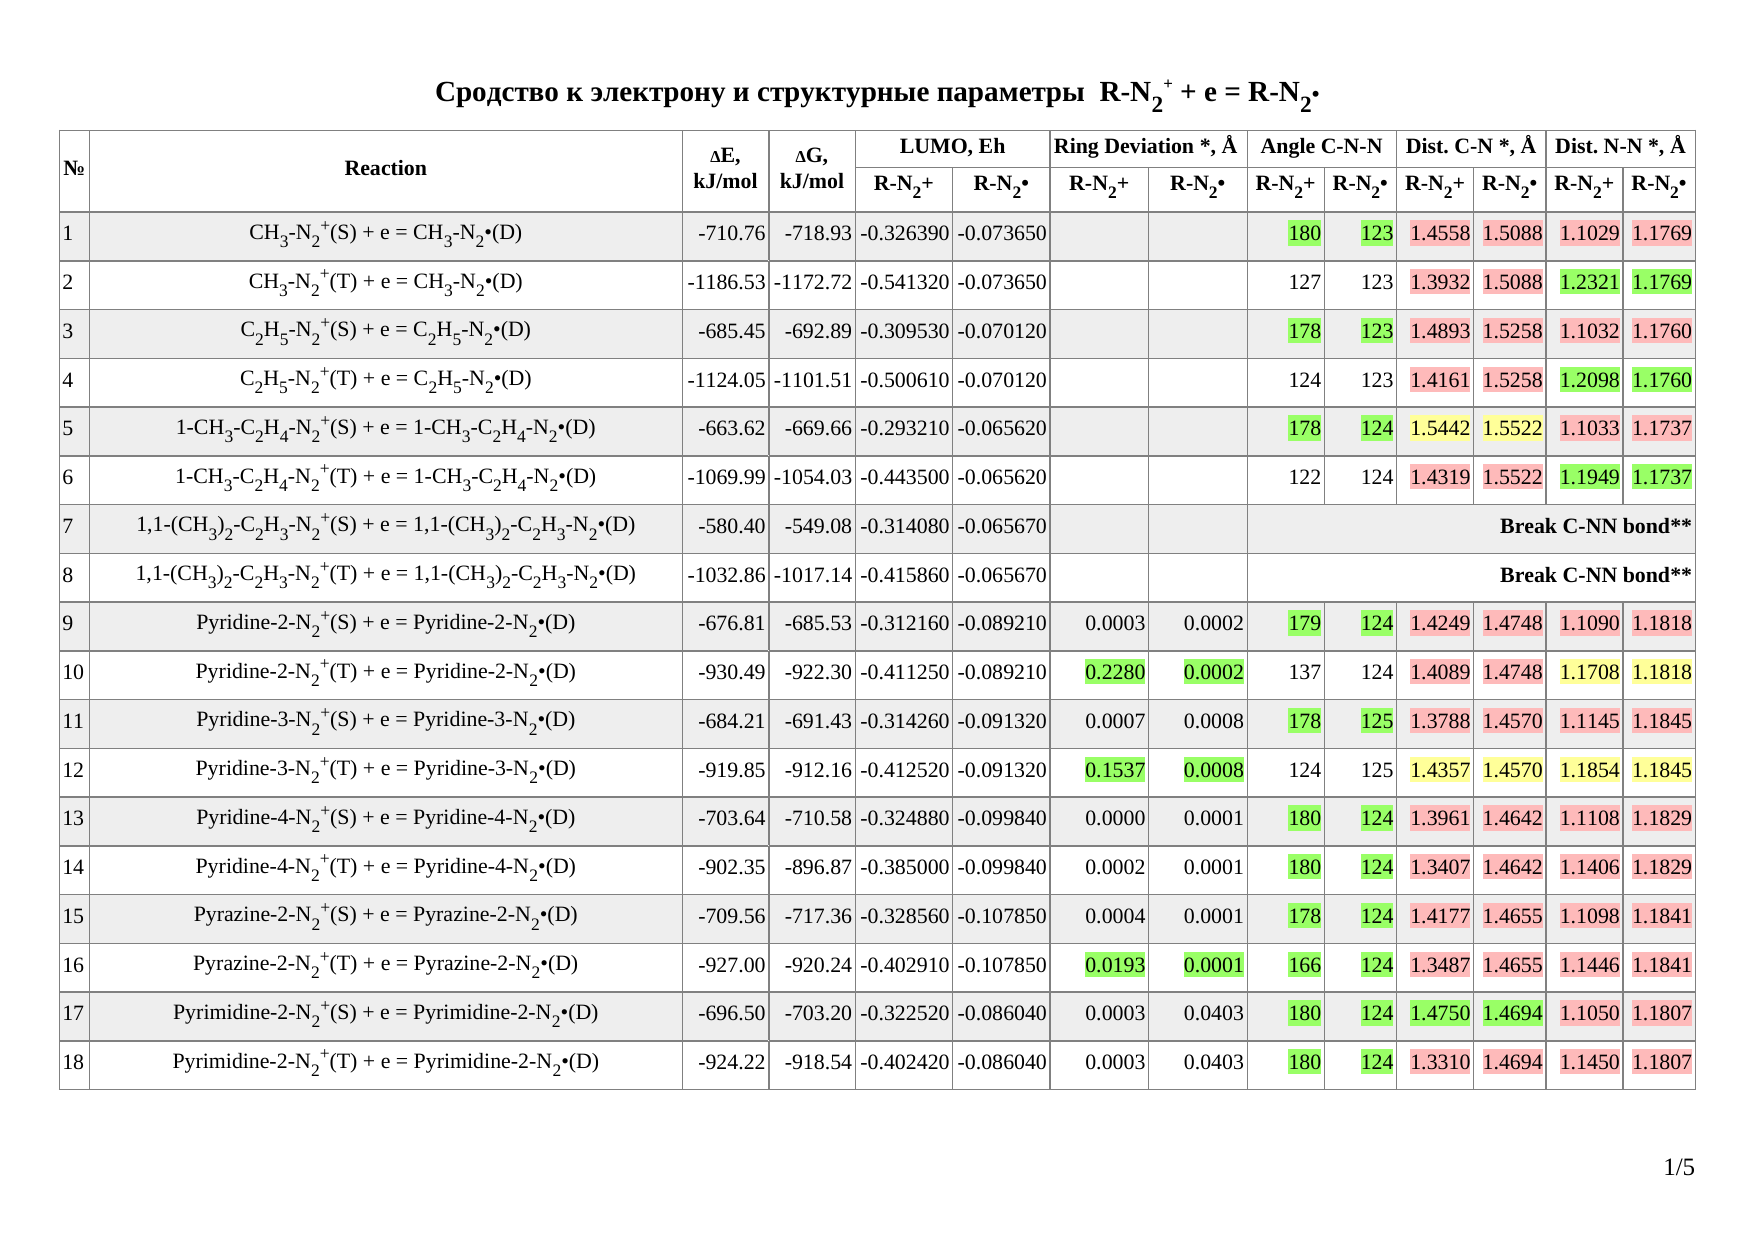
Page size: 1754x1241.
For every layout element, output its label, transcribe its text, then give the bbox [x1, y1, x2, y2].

table_cell 1.1450 [1547, 1042, 1622, 1089]
table_cell 180 [1248, 847, 1324, 894]
table_cell 122 [1248, 457, 1324, 504]
table_cell -0.326390 [856, 213, 952, 260]
table_header Ring Deviation *, Å [1051, 131, 1247, 167]
table_cell 0.0002 [1051, 847, 1148, 894]
table_cell -0.086040 [953, 993, 1049, 1040]
table_cell 179 [1248, 603, 1324, 650]
table_cell 1.4748 [1474, 603, 1545, 650]
table_cell 124 [1325, 408, 1396, 455]
table_cell 1.5522 [1474, 457, 1545, 504]
table_cell 1.1760 [1624, 310, 1695, 358]
table_cell 1.4694 [1474, 1042, 1545, 1089]
table_cell 1.4570 [1474, 700, 1545, 748]
table_cell -0.065620 [953, 457, 1049, 504]
subtitle Сродство к электрону и структурные параметры R-N2+ + e = R-N2• [59, 74, 1695, 117]
table_cell 1.1050 [1547, 993, 1622, 1040]
table_cell 1.4748 [1474, 652, 1545, 699]
table_cell -919.85 [683, 749, 768, 796]
table_cell -676.81 [683, 603, 768, 650]
table_cell [1051, 408, 1148, 455]
table_cell R-N2+ [856, 168, 952, 211]
table_cell -1069.99 [683, 457, 768, 504]
table_cell 15 [60, 895, 89, 943]
table_cell 0.0001 [1149, 798, 1247, 845]
table_cell 18 [60, 1042, 89, 1089]
table_cell -0.089210 [953, 603, 1049, 650]
table_cell 1.1818 [1624, 652, 1695, 699]
table_cell -922.30 [770, 652, 855, 699]
table_header Reaction [90, 131, 682, 211]
table_cell 178 [1248, 408, 1324, 455]
table_cell Pyridine-2-N2+(S) + e = Pyridine-2-N2•(D) [90, 603, 682, 650]
table_cell [1051, 554, 1148, 601]
table_cell 123 [1325, 310, 1396, 358]
table_cell 1.1446 [1547, 944, 1622, 991]
table_cell [1149, 408, 1247, 455]
table_cell [1149, 554, 1247, 601]
table_cell 12 [60, 749, 89, 796]
table_cell 1.3932 [1397, 262, 1473, 309]
table_cell 1.5522 [1474, 408, 1545, 455]
table_cell 124 [1325, 652, 1396, 699]
table_cell -1054.03 [770, 457, 855, 504]
table_cell 1.1818 [1624, 603, 1695, 650]
table_cell CH3-N2+(S) + e = CH3-N2•(D) [90, 213, 682, 260]
table_cell 1.2098 [1547, 359, 1622, 406]
table_cell 5 [60, 408, 89, 455]
table_cell 166 [1248, 944, 1324, 991]
table_cell 1.1769 [1624, 213, 1695, 260]
table_cell 1.1145 [1547, 700, 1622, 748]
table_cell 1.1854 [1547, 749, 1622, 796]
table_cell 124 [1248, 359, 1324, 406]
table_cell 1.4642 [1474, 847, 1545, 894]
table_cell -710.76 [683, 213, 768, 260]
table_cell Pyrimidine-2-N2+(T) + e = Pyrimidine-2-N2•(D) [90, 1042, 682, 1089]
table_cell 125 [1325, 700, 1396, 748]
table_cell -580.40 [683, 505, 768, 553]
table_cell -924.22 [683, 1042, 768, 1089]
table_cell 124 [1325, 944, 1396, 991]
table_cell -696.50 [683, 993, 768, 1040]
table_cell 1.1108 [1547, 798, 1622, 845]
table_cell [1149, 359, 1247, 406]
table_cell 0.0403 [1149, 1042, 1247, 1089]
table_cell Pyrazine-2-N2+(S) + e = Pyrazine-2-N2•(D) [90, 895, 682, 943]
table_cell 1,1-(CH3)2-C2H3-N2+(T) + e = 1,1-(CH3)2-C2H3-N2•(D) [90, 554, 682, 601]
table_cell -0.500610 [856, 359, 952, 406]
table_cell 4 [60, 359, 89, 406]
table_cell 1.4558 [1397, 213, 1473, 260]
table_cell Break C-NN bond** [1248, 505, 1695, 553]
table_cell -0.402420 [856, 1042, 952, 1089]
table_cell 125 [1325, 749, 1396, 796]
table_cell 0.0008 [1149, 749, 1247, 796]
table_cell 1.4642 [1474, 798, 1545, 845]
table_cell R-N2• [1474, 168, 1545, 211]
table_cell 1-CH3-C2H4-N2+(S) + e = 1-CH3-C2H4-N2•(D) [90, 408, 682, 455]
table_cell 17 [60, 993, 89, 1040]
table_cell -0.073650 [953, 262, 1049, 309]
table_cell 1.3788 [1397, 700, 1473, 748]
table_cell R-N2• [953, 168, 1049, 211]
table_cell 0.0001 [1149, 847, 1247, 894]
table_cell 1.1845 [1624, 749, 1695, 796]
table_cell -0.065670 [953, 505, 1049, 553]
table_header № [60, 131, 89, 211]
table_cell -927.00 [683, 944, 768, 991]
table_header ∆E, kJ/mol [683, 131, 768, 211]
table_cell -0.107850 [953, 944, 1049, 991]
table_cell 1.3487 [1397, 944, 1473, 991]
table_cell 1.1949 [1547, 457, 1622, 504]
table_cell 124 [1325, 457, 1396, 504]
table_cell -0.411250 [856, 652, 952, 699]
table_cell 1.1760 [1624, 359, 1695, 406]
table_cell 1.4249 [1397, 603, 1473, 650]
table_cell 1.1807 [1624, 993, 1695, 1040]
table_cell [1149, 213, 1247, 260]
table_cell 124 [1325, 798, 1396, 845]
table_cell -930.49 [683, 652, 768, 699]
table_cell -0.314080 [856, 505, 952, 553]
table_cell 1.4570 [1474, 749, 1545, 796]
table_cell 0.0002 [1149, 603, 1247, 650]
table_cell 7 [60, 505, 89, 553]
table_cell -703.64 [683, 798, 768, 845]
table_cell R-N2+ [1248, 168, 1324, 211]
table_cell Pyrazine-2-N2+(T) + e = Pyrazine-2-N2•(D) [90, 944, 682, 991]
table_cell 0.0007 [1051, 700, 1148, 748]
table_cell 1-CH3-C2H4-N2+(T) + e = 1-CH3-C2H4-N2•(D) [90, 457, 682, 504]
table_cell 1.1841 [1624, 944, 1695, 991]
table_cell 0.0193 [1051, 944, 1148, 991]
table_cell R-N2+ [1547, 168, 1622, 211]
table_cell 1.1029 [1547, 213, 1622, 260]
table_cell 1.4319 [1397, 457, 1473, 504]
table_cell -0.312160 [856, 603, 952, 650]
table_cell 3 [60, 310, 89, 358]
table_cell [1149, 505, 1247, 553]
table_cell -0.091320 [953, 700, 1049, 748]
table_cell 1.1829 [1624, 847, 1695, 894]
table_cell 178 [1248, 310, 1324, 358]
table_cell R-N2+ [1051, 168, 1148, 211]
table_cell 180 [1248, 213, 1324, 260]
table_cell -920.24 [770, 944, 855, 991]
table_cell 1.1032 [1547, 310, 1622, 358]
table_cell -0.314260 [856, 700, 952, 748]
table_cell -0.385000 [856, 847, 952, 894]
table_cell 124 [1248, 749, 1324, 796]
table_cell 1.4177 [1397, 895, 1473, 943]
table_cell 1.4089 [1397, 652, 1473, 699]
table_cell -709.56 [683, 895, 768, 943]
table_cell -0.073650 [953, 213, 1049, 260]
table_cell -0.070120 [953, 359, 1049, 406]
table_cell 1.4655 [1474, 944, 1545, 991]
table_cell -0.541320 [856, 262, 952, 309]
table_cell 11 [60, 700, 89, 748]
table_cell 0.0003 [1051, 993, 1148, 1040]
table_cell 1.4694 [1474, 993, 1545, 1040]
table_cell 6 [60, 457, 89, 504]
table_cell -685.53 [770, 603, 855, 650]
table_cell -0.091320 [953, 749, 1049, 796]
table_cell R-N2• [1325, 168, 1396, 211]
table_cell -0.322520 [856, 993, 952, 1040]
table_cell 9 [60, 603, 89, 650]
table_cell -902.35 [683, 847, 768, 894]
table_cell 1.4893 [1397, 310, 1473, 358]
table_cell [1149, 262, 1247, 309]
table_cell -0.412520 [856, 749, 952, 796]
table_cell 1.4655 [1474, 895, 1545, 943]
table_cell 123 [1325, 262, 1396, 309]
table_cell 0.0002 [1149, 652, 1247, 699]
table_cell -703.20 [770, 993, 855, 1040]
table_cell 1.1737 [1624, 457, 1695, 504]
table_header Dist. C-N *, Å [1397, 131, 1545, 167]
table_cell Pyrimidine-2-N2+(S) + e = Pyrimidine-2-N2•(D) [90, 993, 682, 1040]
table_cell [1149, 457, 1247, 504]
table_cell -0.099840 [953, 798, 1049, 845]
table_cell 1.4161 [1397, 359, 1473, 406]
table_cell 1.2321 [1547, 262, 1622, 309]
table_cell R-N2• [1149, 168, 1247, 211]
table_cell C2H5-N2+(T) + e = C2H5-N2•(D) [90, 359, 682, 406]
table_cell C2H5-N2+(S) + e = C2H5-N2•(D) [90, 310, 682, 358]
table_cell -1101.51 [770, 359, 855, 406]
table_cell 14 [60, 847, 89, 894]
table_cell 1.1708 [1547, 652, 1622, 699]
table_cell 1.1406 [1547, 847, 1622, 894]
table_cell 1.1845 [1624, 700, 1695, 748]
table_cell 1.5088 [1474, 262, 1545, 309]
table_cell -710.58 [770, 798, 855, 845]
table_cell Break C-NN bond** [1248, 554, 1695, 601]
table_cell [1051, 505, 1148, 553]
table_cell -0.065670 [953, 554, 1049, 601]
table_cell -1186.53 [683, 262, 768, 309]
table_cell 180 [1248, 1042, 1324, 1089]
table_cell -669.66 [770, 408, 855, 455]
table_cell 124 [1325, 1042, 1396, 1089]
table_cell 0.0008 [1149, 700, 1247, 748]
table_cell 1.5088 [1474, 213, 1545, 260]
table_cell R-N2+ [1397, 168, 1473, 211]
table_cell -691.43 [770, 700, 855, 748]
table_cell 1.1098 [1547, 895, 1622, 943]
table_cell 1.1090 [1547, 603, 1622, 650]
table_cell 2 [60, 262, 89, 309]
table_cell 1.5442 [1397, 408, 1473, 455]
table_cell [1149, 310, 1247, 358]
table_cell 1.3961 [1397, 798, 1473, 845]
table_cell [1051, 213, 1148, 260]
table_cell [1051, 310, 1148, 358]
table_cell -1124.05 [683, 359, 768, 406]
table_cell 123 [1325, 359, 1396, 406]
table_cell -1017.14 [770, 554, 855, 601]
table_cell -717.36 [770, 895, 855, 943]
table_cell -1172.72 [770, 262, 855, 309]
table_cell -684.21 [683, 700, 768, 748]
table_cell 1.1841 [1624, 895, 1695, 943]
table_cell 0.0003 [1051, 603, 1148, 650]
table_cell -912.16 [770, 749, 855, 796]
table_cell 1.3310 [1397, 1042, 1473, 1089]
table_cell [1051, 262, 1148, 309]
table_cell 0.0403 [1149, 993, 1247, 1040]
table_cell 178 [1248, 895, 1324, 943]
table_cell 13 [60, 798, 89, 845]
table_cell -0.328560 [856, 895, 952, 943]
table_cell -0.086040 [953, 1042, 1049, 1089]
table_cell -549.08 [770, 505, 855, 553]
table_cell CH3-N2+(T) + e = CH3-N2•(D) [90, 262, 682, 309]
table_cell -0.107850 [953, 895, 1049, 943]
table_cell 1.4750 [1397, 993, 1473, 1040]
table_cell 124 [1325, 603, 1396, 650]
table_cell Pyridine-4-N2+(S) + e = Pyridine-4-N2•(D) [90, 798, 682, 845]
table_cell 1.1769 [1624, 262, 1695, 309]
table_cell 0.0001 [1149, 944, 1247, 991]
table_cell -0.309530 [856, 310, 952, 358]
table_header Dist. N-N *, Å [1547, 131, 1695, 167]
table_cell -918.54 [770, 1042, 855, 1089]
table_cell 0.0003 [1051, 1042, 1148, 1089]
table_cell [1051, 457, 1148, 504]
table_cell 137 [1248, 652, 1324, 699]
table_cell 1,1-(CH3)2-C2H3-N2+(S) + e = 1,1-(CH3)2-C2H3-N2•(D) [90, 505, 682, 553]
table_cell -0.089210 [953, 652, 1049, 699]
table_cell Pyridine-2-N2+(T) + e = Pyridine-2-N2•(D) [90, 652, 682, 699]
table_cell 124 [1325, 993, 1396, 1040]
table_cell 0.2280 [1051, 652, 1148, 699]
table_cell R-N2• [1624, 168, 1695, 211]
table_cell 127 [1248, 262, 1324, 309]
table_cell -663.62 [683, 408, 768, 455]
table_cell 0.0004 [1051, 895, 1148, 943]
table_cell -718.93 [770, 213, 855, 260]
table_cell 1.1737 [1624, 408, 1695, 455]
table_cell 123 [1325, 213, 1396, 260]
table_cell 1.5258 [1474, 359, 1545, 406]
table_cell 1.1807 [1624, 1042, 1695, 1089]
table_cell 1.5258 [1474, 310, 1545, 358]
table_cell -0.293210 [856, 408, 952, 455]
table_cell 0.0000 [1051, 798, 1148, 845]
table_cell -0.065620 [953, 408, 1049, 455]
table_cell 180 [1248, 798, 1324, 845]
table_cell -896.87 [770, 847, 855, 894]
table_cell Pyridine-3-N2+(T) + e = Pyridine-3-N2•(D) [90, 749, 682, 796]
table_cell -0.415860 [856, 554, 952, 601]
table_cell 178 [1248, 700, 1324, 748]
table_cell -0.324880 [856, 798, 952, 845]
table_header LUMO, Eh [856, 131, 1049, 167]
table_cell -1032.86 [683, 554, 768, 601]
table_cell -0.402910 [856, 944, 952, 991]
table_cell Pyridine-4-N2+(T) + e = Pyridine-4-N2•(D) [90, 847, 682, 894]
table_cell 1.4357 [1397, 749, 1473, 796]
table_cell 0.1537 [1051, 749, 1148, 796]
table_cell 10 [60, 652, 89, 699]
table_cell 180 [1248, 993, 1324, 1040]
table_cell 1.1829 [1624, 798, 1695, 845]
table_cell 124 [1325, 847, 1396, 894]
table_cell 1 [60, 213, 89, 260]
table_header ∆G, kJ/mol [770, 131, 855, 211]
table_cell 0.0001 [1149, 895, 1247, 943]
table_cell 1.1033 [1547, 408, 1622, 455]
table_header Angle C-N-N [1248, 131, 1396, 167]
table_cell 16 [60, 944, 89, 991]
table_cell -0.070120 [953, 310, 1049, 358]
table_cell -0.443500 [856, 457, 952, 504]
table_cell -692.89 [770, 310, 855, 358]
table_cell -685.45 [683, 310, 768, 358]
table_cell 124 [1325, 895, 1396, 943]
table_cell [1051, 359, 1148, 406]
table_cell 1.3407 [1397, 847, 1473, 894]
table_cell -0.099840 [953, 847, 1049, 894]
table_cell 8 [60, 554, 89, 601]
table_cell Pyridine-3-N2+(S) + e = Pyridine-3-N2•(D) [90, 700, 682, 748]
